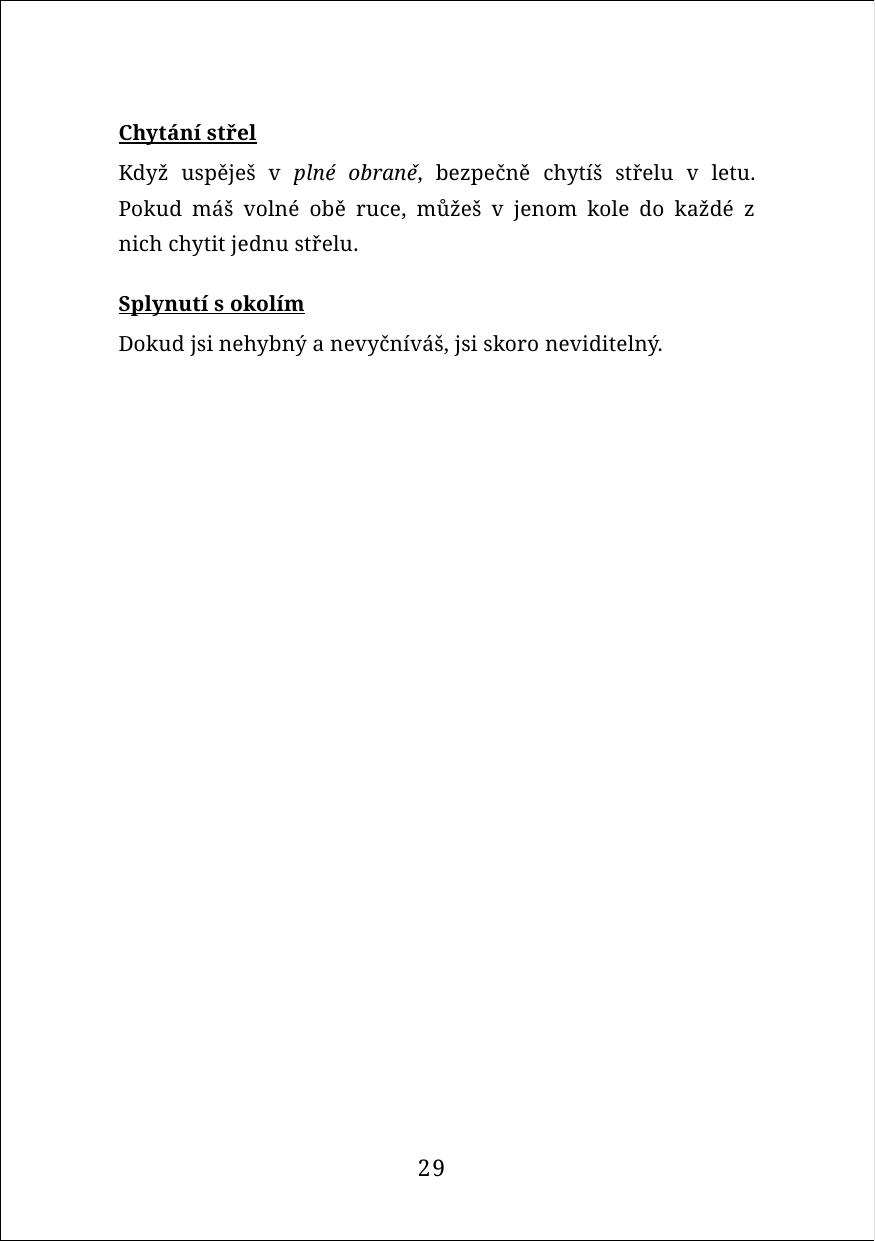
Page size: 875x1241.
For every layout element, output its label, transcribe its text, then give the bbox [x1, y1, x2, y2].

text Když uspěješ v plné obraně, bezpečně chytíš střelu v letu. Pokud máš volné obě ruce, můžeš v jenom kole do každé z nich chytit jednu střelu. [118, 158, 756, 258]
text Dokud jsi nehybný a nevyčníváš, jsi skoro neviditelný. [118, 329, 756, 357]
subtitle Chytání střel [118, 118, 756, 147]
subtitle Splynutí s okolím [118, 289, 756, 317]
